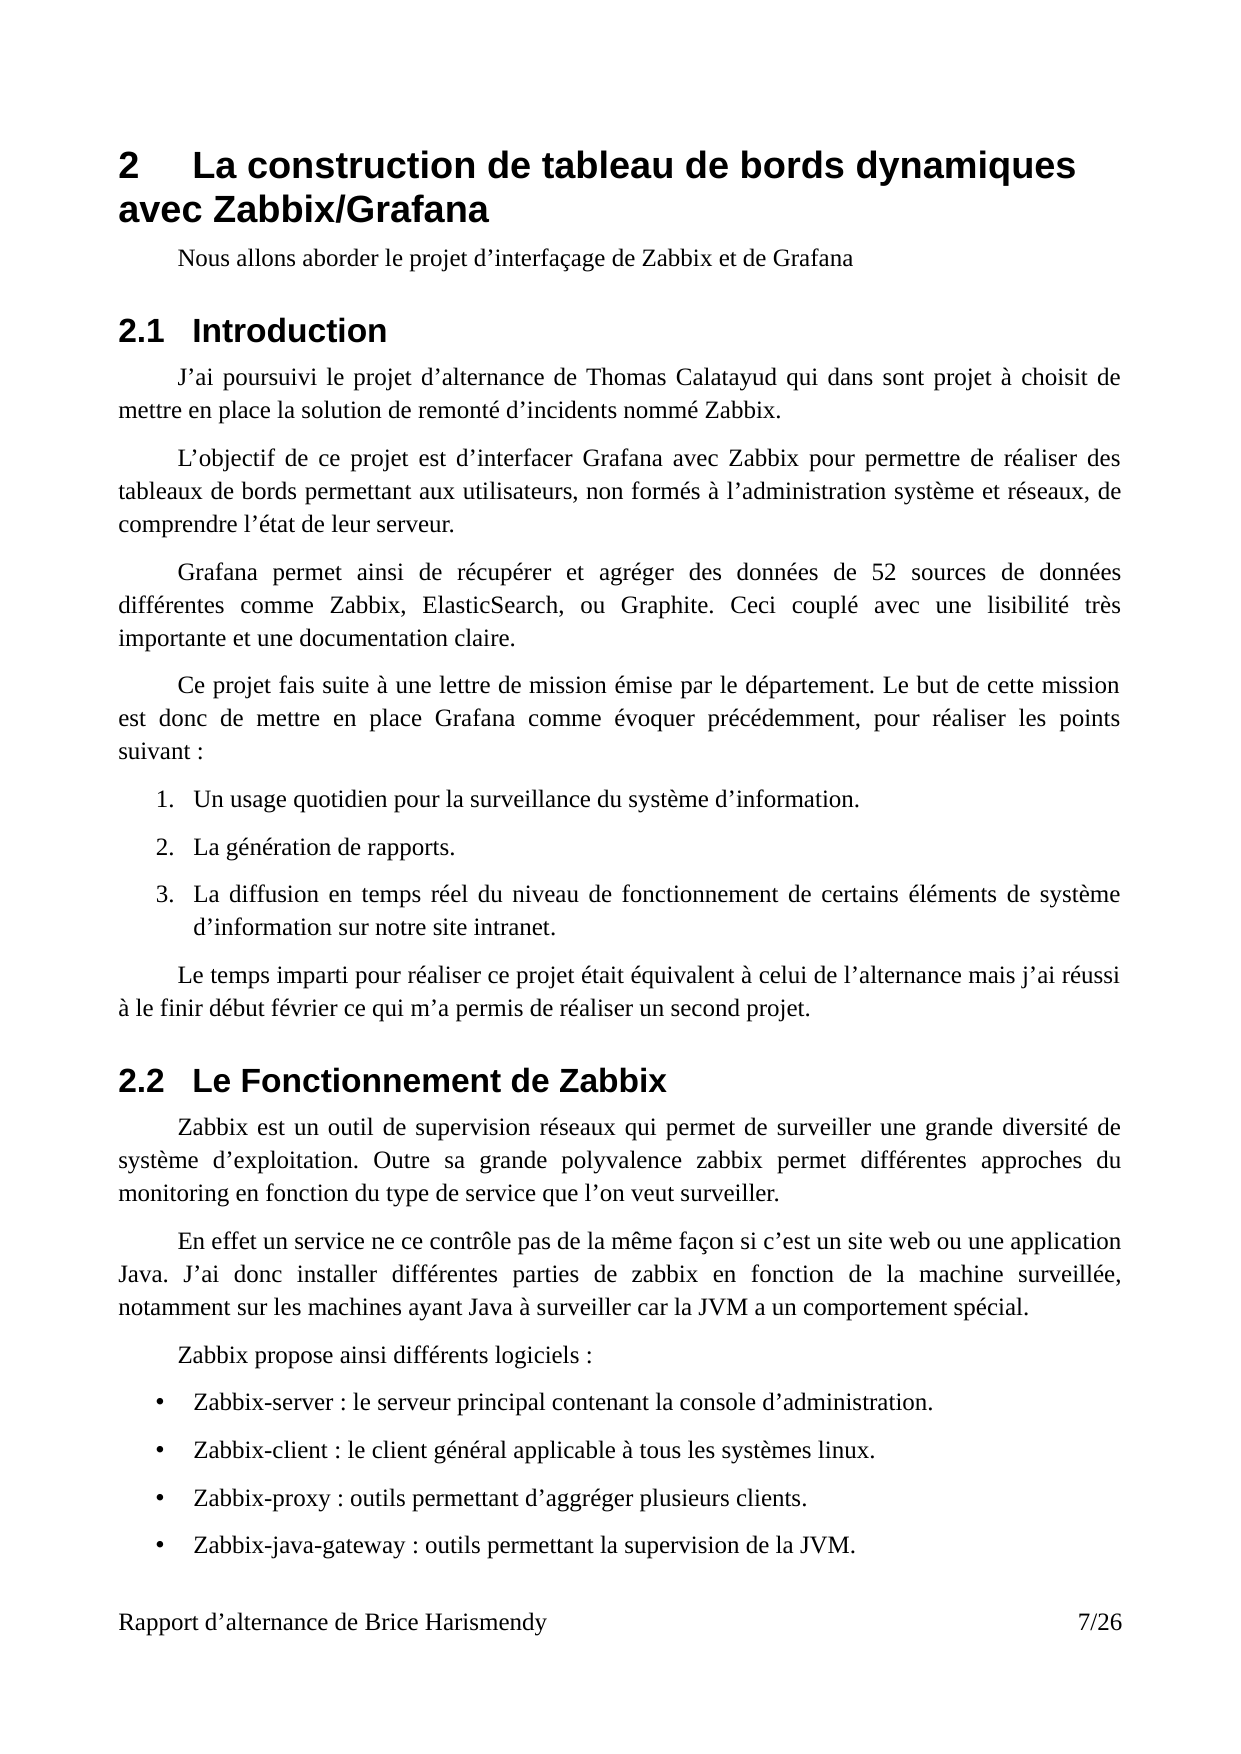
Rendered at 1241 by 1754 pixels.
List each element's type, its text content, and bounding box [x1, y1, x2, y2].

text L’objectif de ce projet est d’interfacer Grafana avec Zabbix pour permettre de réaliser des tableaux de bords permettant aux utilisateurs, non formés à l’administration système et réseaux, de comprendre l’état de leur serveur. [118, 443, 1122, 538]
text Nous allons aborder le projet d’interfaçage de Zabbix et de Grafana [118, 243, 1122, 272]
text Le temps imparti pour réaliser ce projet était équivalent à celui de l’alternance mais j’ai réussi à le finir début février ce qui m’a permis de réaliser un second projet. [118, 960, 1122, 1022]
list Zabbix-server : le serveur principal contenant la console d’administration. [156, 1387, 1122, 1416]
text Grafana permet ainsi de récupérer et agréger des données de 52 sources de données différentes comme Zabbix, ElasticSearch, ou Graphite. Ceci couplé avec une lisibilité très importante et une documentation claire. [118, 557, 1122, 652]
text En effet un service ne ce contrôle pas de la même façon si c’est un site web ou une application Java. J’ai donc installer différentes parties de zabbix en fonction de la machine surveillée, notamment sur les machines ayant Java à surveiller car la JVM a un comportement spécial. [118, 1226, 1122, 1321]
text Zabbix est un outil de supervision réseaux qui permet de surveiller une grande diversité de système d’exploitation. Outre sa grande polyvalence zabbix permet différentes approches du monitoring en fonction du type de service que l’on veut surveiller. [118, 1112, 1122, 1207]
list Zabbix-proxy : outils permettant d’aggréger plusieurs clients. [156, 1483, 1122, 1511]
subtitle Introduction [118, 311, 1122, 350]
text Zabbix propose ainsi différents logiciels : [118, 1340, 1122, 1368]
subtitle La construction de tableau de bords dynamiques avec Zabbix/Grafana [118, 143, 1122, 230]
text Ce projet fais suite à une lettre de mission émise par le département. Le but de cette mission est donc de mettre en place Grafana comme évoquer précédemment, pour réaliser les points suivant : [118, 670, 1122, 765]
subtitle Le Fonctionnement de Zabbix [118, 1061, 1122, 1100]
text J’ai poursuivi le projet d’alternance de Thomas Calatayud qui dans sont projet à choisit de mettre en place la solution de remonté d’incidents nommé Zabbix. [118, 362, 1122, 424]
list Zabbix-client : le client général applicable à tous les systèmes linux. [156, 1435, 1122, 1464]
list La génération de rapports. [156, 832, 1122, 860]
list Zabbix-java-gateway : outils permettant la supervision de la JVM. [156, 1530, 1122, 1559]
list La diffusion en temps réel du niveau de fonctionnement de certains éléments de système d’information sur notre site intranet. [156, 879, 1122, 941]
list Un usage quotidien pour la surveillance du système d’information. [156, 784, 1122, 813]
